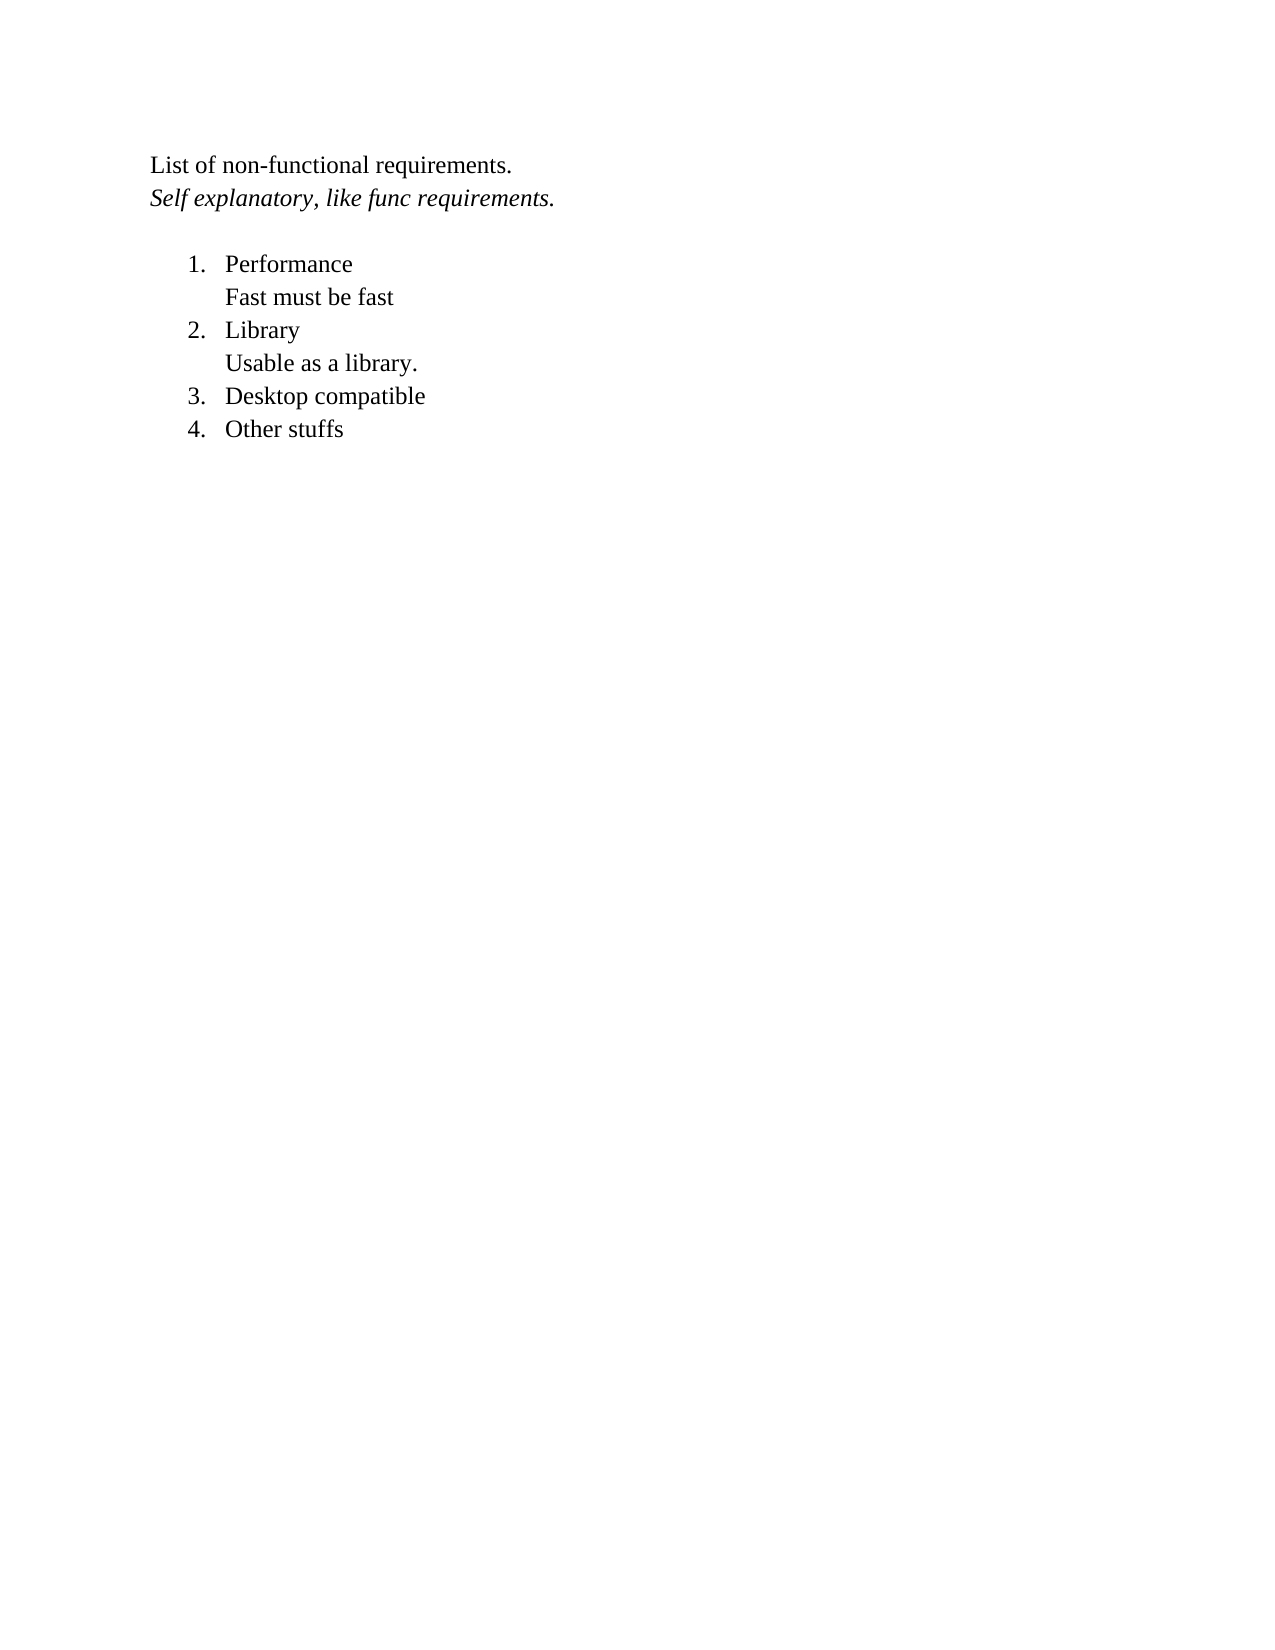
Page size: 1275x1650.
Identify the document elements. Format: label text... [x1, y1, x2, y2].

list Performance [187, 249, 1125, 278]
text Fast must be fast [225, 282, 1125, 311]
list Desktop compatible [187, 381, 1125, 410]
list Other stuffs [187, 414, 1125, 443]
text List of non-functional requirements. [150, 150, 1125, 179]
text Self explanatory, like func requirements. [150, 183, 1125, 212]
list Library [187, 315, 1125, 344]
text Usable as a library. [225, 348, 1125, 377]
